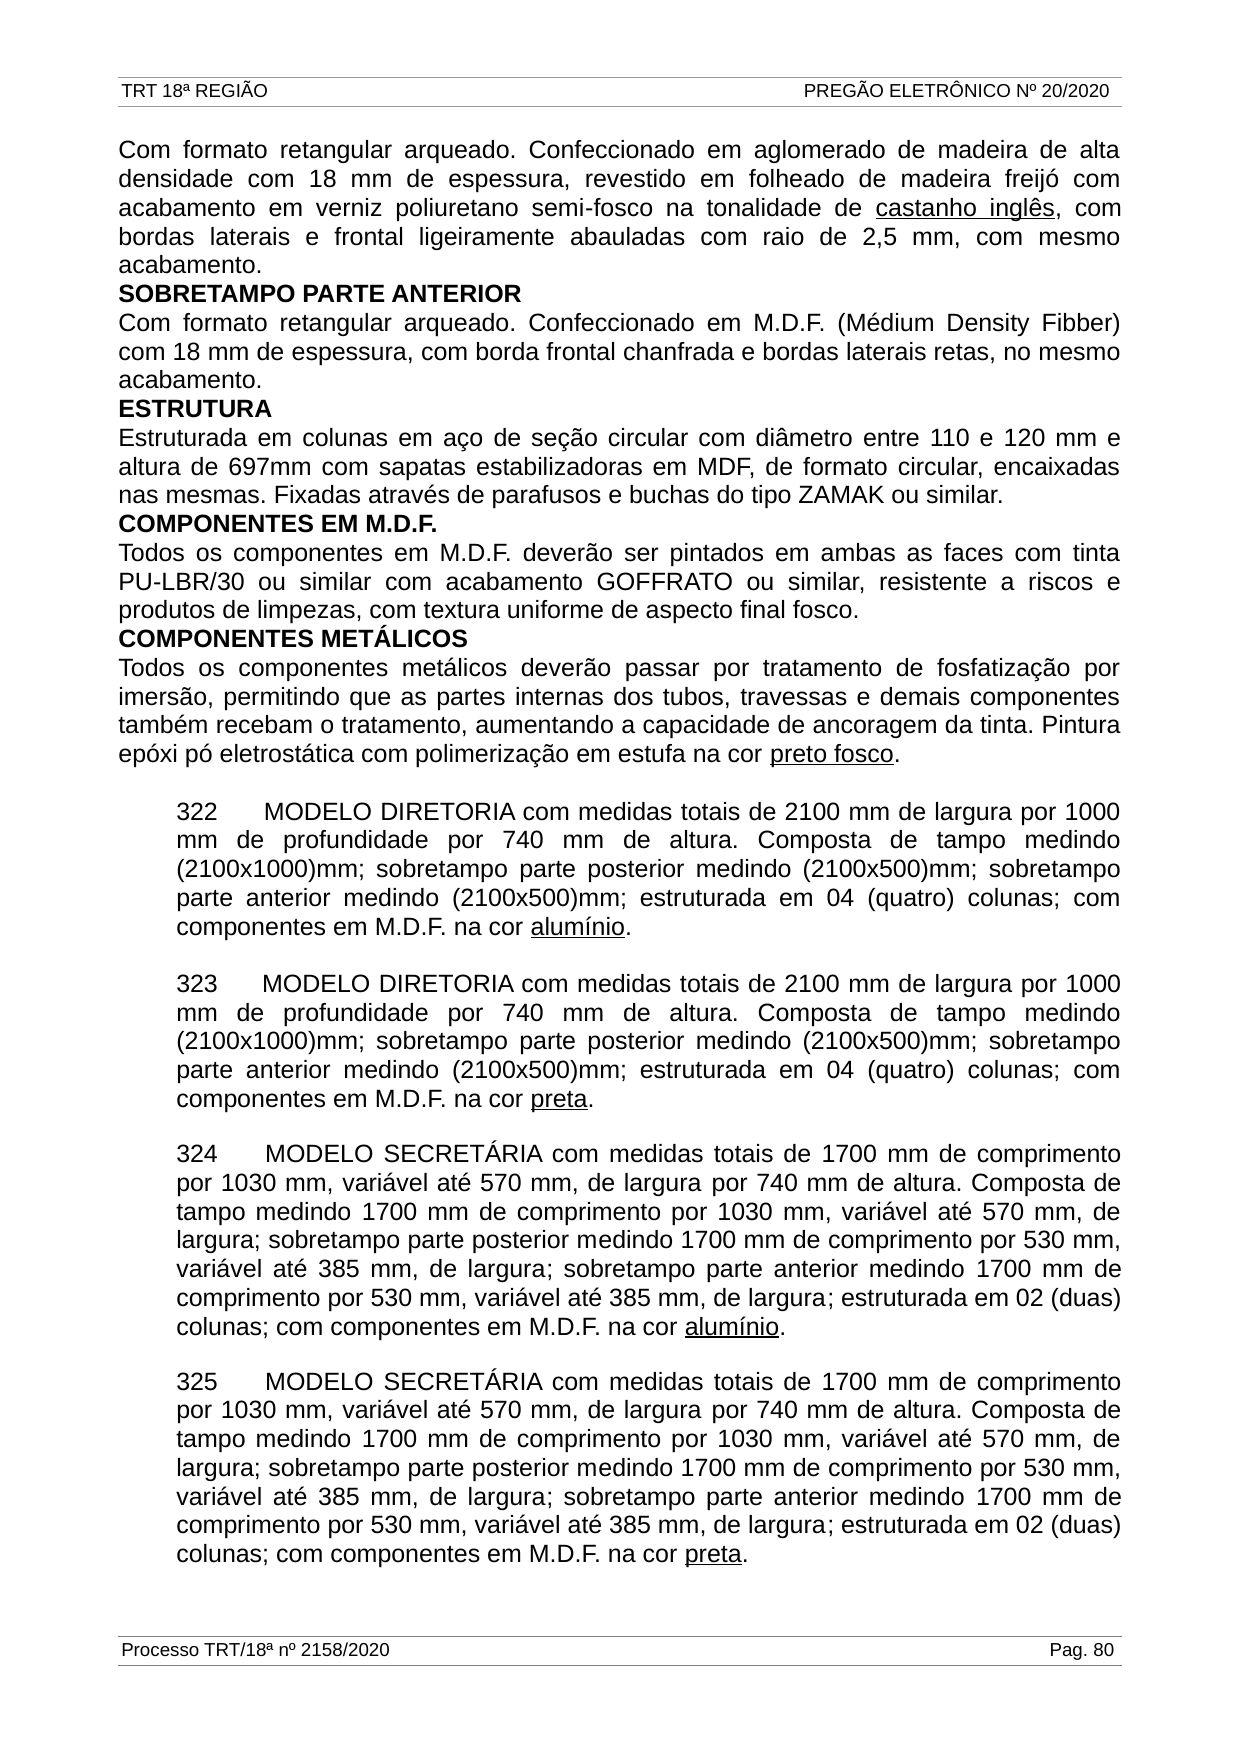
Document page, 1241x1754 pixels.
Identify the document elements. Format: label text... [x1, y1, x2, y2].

text ESTRUTURA [118, 394, 1122, 423]
text COMPONENTES EM M.D.F. [118, 509, 1122, 538]
text Estruturada em colunas em aço de seção circular com diâmetro entre 110 e 120 mm e altura de 697mm com sapatas estabilizadoras em MDF, de formato circular, encaixadas nas mesmas. Fixadas através de parafusos e buchas do tipo ZAMAK ou similar. [118, 423, 1122, 509]
text Com formato retangular arqueado. Confeccionado em aglomerado de madeira de alta densidade com 18 mm de espessura, revestido em folheado de madeira freijó com acabamento em verniz poliuretano semi‑fosco na tonalidade de castanho inglês, com bordas laterais e frontal ligeiramente abauladas com raio de 2,5 mm, com mesmo acabamento. [118, 136, 1122, 279]
text COMPONENTES METÁLICOS [118, 624, 1122, 653]
text 322 MODELO DIRETORIA com medidas totais de 2100 mm de largura por 1000 mm de profundidade por 740 mm de altura. Composta de tampo medindo (2100x1000)mm; sobretampo parte posterior medindo (2100x500)mm; sobretampo parte anterior medindo (2100x500)mm; estruturada em 04 (quatro) colunas; com componentes em M.D.F. na cor alumínio. [176, 797, 1122, 941]
text 325 MODELO SECRETÁRIA com medidas totais de 1700 mm de comprimento por 1030 mm, variável até 570 mm, de largura por 740 mm de altura. Composta de tampo medindo 1700 mm de comprimento por 1030 mm, variável até 570 mm, de largura; sobretampo parte posterior medindo 1700 mm de comprimento por 530 mm, variável até 385 mm, de largura; sobretampo parte anterior medindo 1700 mm de comprimento por 530 mm, variável até 385 mm, de largura; estruturada em 02 (duas) colunas; com componentes em M.D.F. na cor preta. [176, 1367, 1122, 1568]
text 323 MODELO DIRETORIA com medidas totais de 2100 mm de largura por 1000 mm de profundidade por 740 mm de altura. Composta de tampo medindo (2100x1000)mm; sobretampo parte posterior medindo (2100x500)mm; sobretampo parte anterior medindo (2100x500)mm; estruturada em 04 (quatro) colunas; com componentes em M.D.F. na cor preta. [176, 969, 1122, 1113]
text Todos os componentes em M.D.F. deverão ser pintados em ambas as faces com tinta PU‑LBR/30 ou similar com acabamento GOFFRATO ou similar, resistente a riscos e produtos de limpezas, com textura uniforme de aspecto final fosco. [118, 538, 1122, 624]
text Todos os componentes metálicos deverão passar por tratamento de fosfatização por imersão, permitindo que as partes internas dos tubos, travessas e demais componentes também recebam o tratamento, aumentando a capacidade de ancoragem da tinta. Pintura epóxi pó eletrostática com polimerização em estufa na cor preto fosco. [118, 653, 1122, 768]
text Com formato retangular arqueado. Confeccionado em M.D.F. (Médium Density Fibber) com 18 mm de espessura, com borda frontal chanfrada e bordas laterais retas, no mesmo acabamento. [118, 308, 1122, 394]
text SOBRETAMPO PARTE ANTERIOR [118, 279, 1122, 308]
text 324 MODELO SECRETÁRIA com medidas totais de 1700 mm de comprimento por 1030 mm, variável até 570 mm, de largura por 740 mm de altura. Composta de tampo medindo 1700 mm de comprimento por 1030 mm, variável até 570 mm, de largura; sobretampo parte posterior medindo 1700 mm de comprimento por 530 mm, variável até 385 mm, de largura; sobretampo parte anterior medindo 1700 mm de comprimento por 530 mm, variável até 385 mm, de largura; estruturada em 02 (duas) colunas; com componentes em M.D.F. na cor alumínio. [176, 1139, 1122, 1340]
